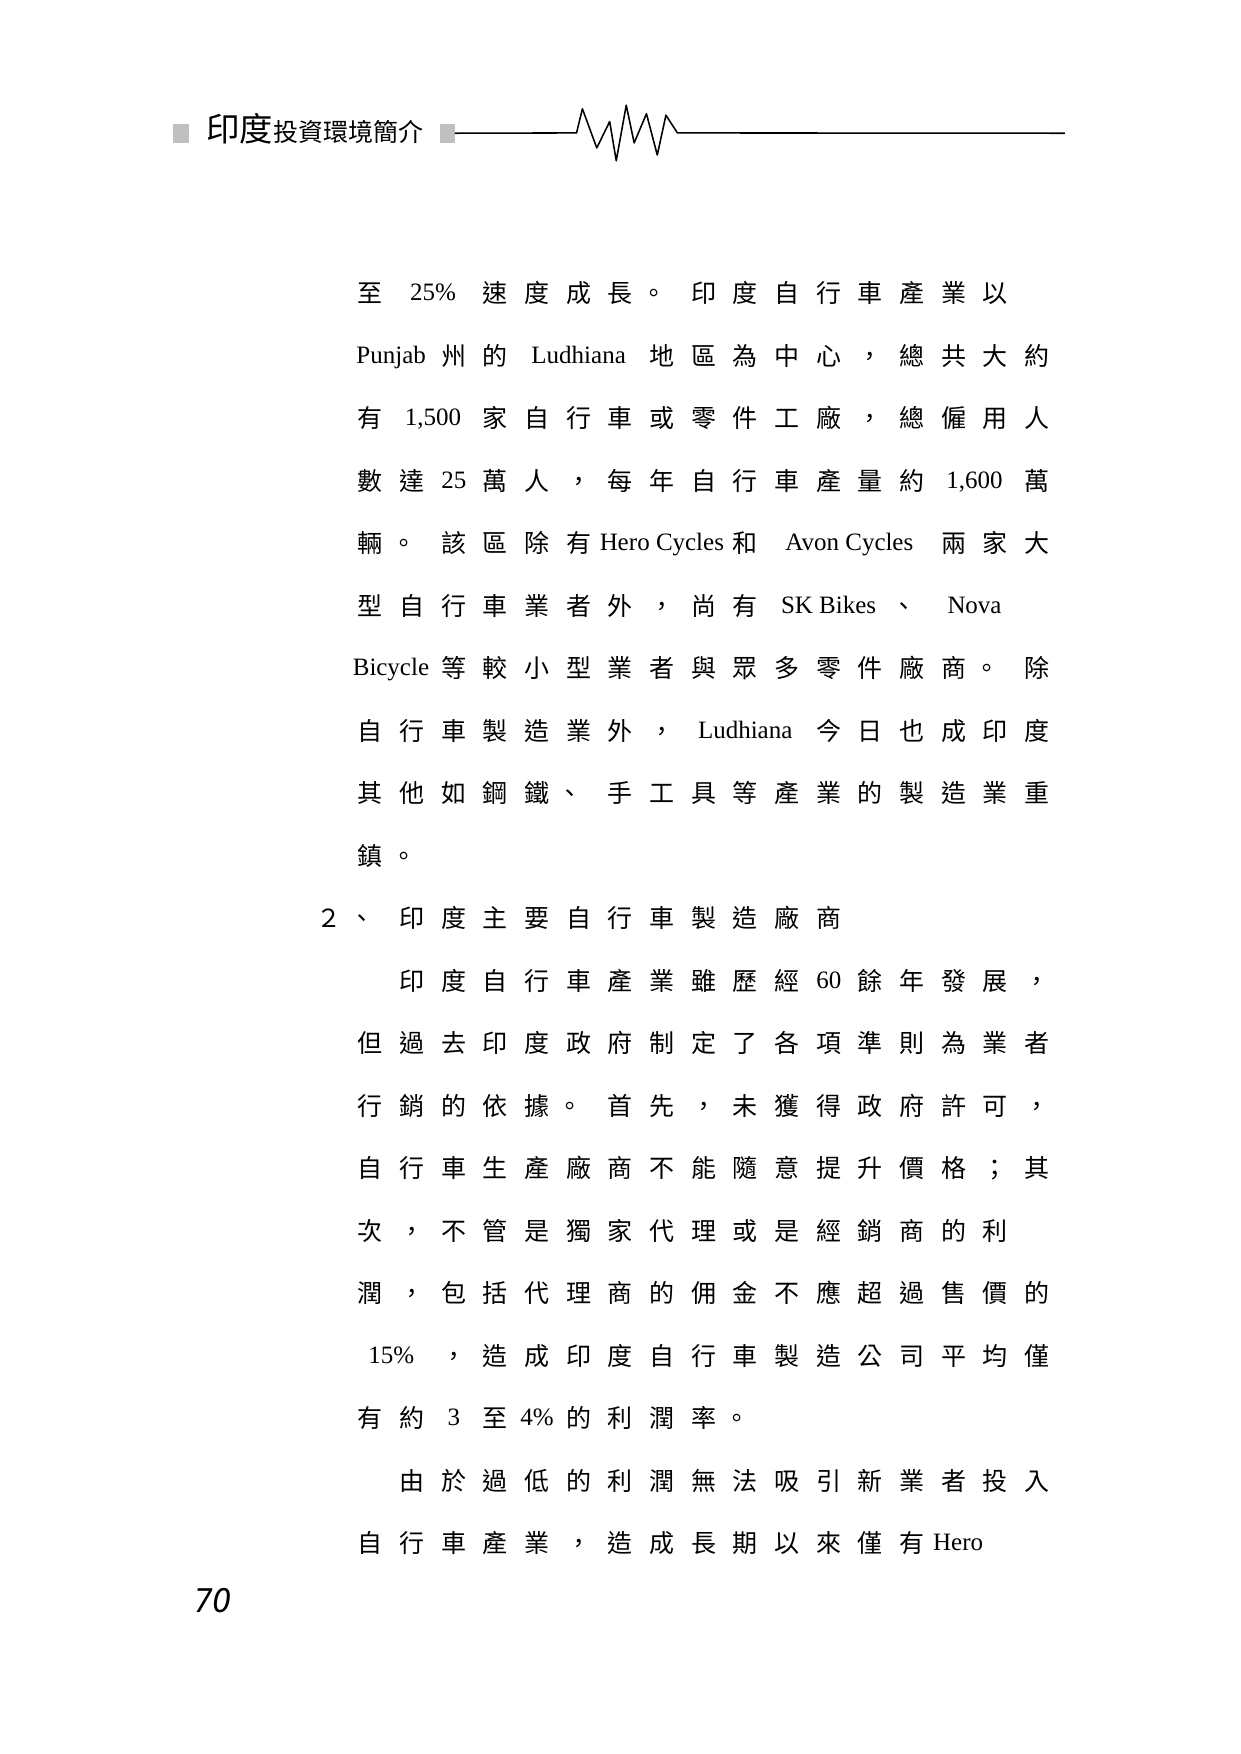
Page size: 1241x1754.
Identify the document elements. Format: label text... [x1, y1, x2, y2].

text 至25%速度成長。印度自行車產業以Punjab州的Ludhiana地區為中心，總共大約有1,500家自行車或零件工廠，總僱用人數達25萬人，每年自行車產量約1,600萬輛。該區除有Hero Cycles和Avon Cycles兩家大型自行車業者外，尚有SK Bikes、Nova Bicycle等較小型業者與眾多零件廠商。除自行車製造業外，Ludhiana今日也成印度其他如鋼鐵、手工具等產業的製造業重鎮。 [330, 250, 1058, 875]
text ２、印度主要自行車製造廠商 [281, 875, 1058, 938]
text 由於過低的利潤無法吸引新業者投入自行車產業，造成長期以來僅有Hero [330, 1438, 1058, 1563]
text 印度自行車產業雖歷經60餘年發展，但過去印度政府制定了各項準則為業者行銷的依據。首先，未獲得政府許可，自行車生產廠商不能隨意提升價格；其次，不管是獨家代理或是經銷商的利潤，包括代理商的佣金不應超過售價的15%，造成印度自行車製造公司平均僅有約3至4%的利潤率。 [330, 938, 1058, 1438]
